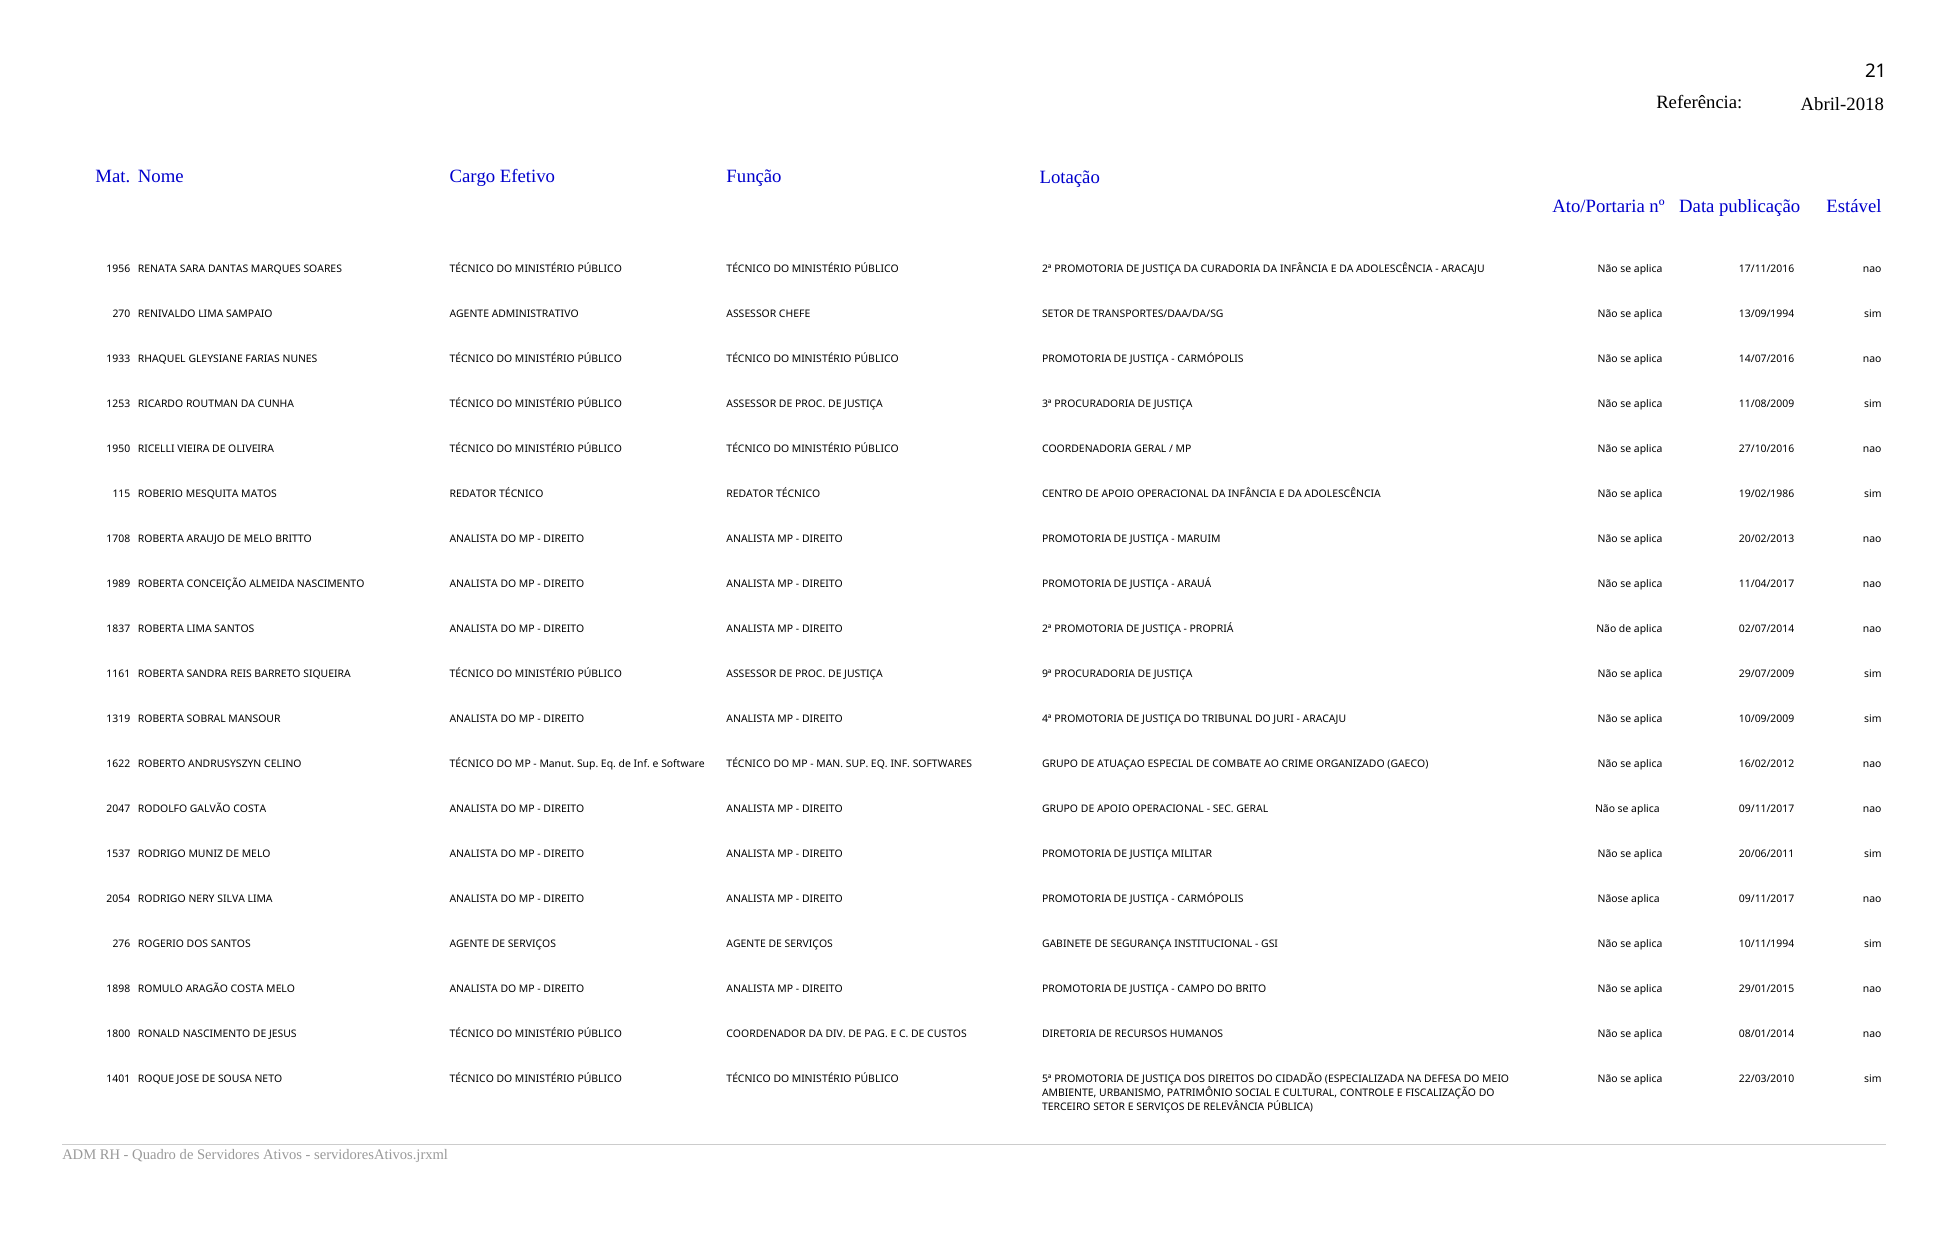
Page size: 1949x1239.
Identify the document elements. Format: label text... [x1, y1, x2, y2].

table_cell TÉCNICO DO MP - Manut. Sup. Eq. de Inf. e Software [449, 756, 723, 801]
table_cell ANALISTA DO MP - DIREITO [449, 846, 723, 891]
table_cell Não se aplica [1547, 846, 1662, 891]
table_cell [0, 756, 68, 801]
table_cell [0, 846, 68, 891]
table_cell Data publicação [1665, 195, 1800, 225]
table_cell [130, 1026, 138, 1071]
table_cell 1161 [68, 666, 130, 711]
table_cell [1881, 711, 1948, 756]
table_cell [1030, 351, 1042, 396]
table_cell Não se aplica [1547, 441, 1662, 486]
table_cell 9ª PROCURADORIA DE JUSTIÇA [1042, 666, 1538, 711]
table_cell [443, 1026, 449, 1071]
table_cell [449, 195, 684, 225]
table_cell 11/08/2009 [1662, 396, 1794, 441]
table_cell [443, 981, 449, 1026]
table_cell 1950 [68, 441, 130, 486]
table_cell [1538, 351, 1547, 396]
table_cell [443, 441, 449, 486]
table_cell [130, 576, 138, 621]
table_cell nao [1803, 1026, 1881, 1071]
table_cell [443, 756, 449, 801]
table_cell ANALISTA MP - DIREITO [726, 576, 1030, 621]
table_cell ANALISTA MP - DIREITO [726, 891, 1030, 936]
table_cell Não se aplica [1547, 486, 1662, 531]
table_cell 1989 [68, 576, 130, 621]
table_cell [443, 666, 449, 711]
table_cell [1881, 621, 1948, 666]
table_cell Não se aplica [1547, 801, 1662, 846]
table_cell [1881, 666, 1948, 711]
table_cell [443, 576, 449, 621]
table_cell GRUPO DE APOIO OPERACIONAL - SEC. GERAL [1042, 801, 1538, 846]
table_cell [1196, 166, 1529, 195]
table_cell REDATOR TÉCNICO [726, 486, 1030, 531]
table_cell 4ª PROMOTORIA DE JUSTIÇA DO TRIBUNAL DO JURI - ARACAJU [1042, 711, 1538, 756]
table_cell 29/07/2009 [1662, 666, 1794, 711]
table_cell 3ª PROCURADORIA DE JUSTIÇA [1042, 396, 1538, 441]
table_cell [1030, 261, 1042, 306]
table_cell [1881, 756, 1948, 801]
table_cell [1794, 936, 1803, 981]
table_cell [1030, 846, 1042, 891]
table_cell 27/10/2016 [1662, 441, 1794, 486]
table_cell TÉCNICO DO MINISTÉRIO PÚBLICO [449, 666, 723, 711]
table_cell TÉCNICO DO MINISTÉRIO PÚBLICO [726, 351, 1030, 396]
table_cell ANALISTA DO MP - DIREITO [449, 621, 723, 666]
table_cell Não se aplica [1547, 576, 1662, 621]
table_cell RONALD NASCIMENTO DE JESUS [138, 1026, 443, 1071]
table_cell 29/01/2015 [1662, 981, 1794, 1026]
table_cell nao [1803, 801, 1881, 846]
table_cell sim [1803, 486, 1881, 531]
table_cell 1800 [68, 1026, 130, 1071]
table_cell ADM RH - Quadro de Servidores Ativos - servidoresAtivos.jrxml [62, 1145, 1886, 1168]
table_cell [0, 196, 68, 225]
table_cell [1030, 1071, 1042, 1116]
table_cell [1794, 891, 1803, 936]
table_cell nao [1803, 351, 1881, 396]
table_cell 276 [68, 936, 130, 981]
table_cell ROBERIO MESQUITA MATOS [138, 486, 443, 531]
table_cell Não se aplica [1547, 396, 1662, 441]
table_cell sim [1803, 936, 1881, 981]
table_cell [1030, 936, 1042, 981]
table_cell 270 [68, 306, 130, 351]
table_cell nao [1803, 531, 1881, 576]
table_cell 115 [68, 486, 130, 531]
table_cell [0, 711, 68, 756]
table_cell [1794, 306, 1803, 351]
table_cell [684, 196, 726, 225]
table_cell [443, 261, 449, 306]
table_cell [1794, 711, 1803, 756]
table_header Cargo Efetivo [449, 165, 684, 195]
table_cell [1030, 1026, 1042, 1071]
table_header Mat. [68, 165, 130, 195]
table_cell [1030, 711, 1042, 756]
table_cell [130, 936, 138, 981]
table_cell 20/06/2011 [1662, 846, 1794, 891]
table_cell TÉCNICO DO MINISTÉRIO PÚBLICO [449, 396, 723, 441]
table_cell [1538, 261, 1547, 306]
table_header [1665, 165, 1800, 195]
table_cell RODOLFO GALVÃO COSTA [138, 801, 443, 846]
table_cell [1794, 846, 1803, 891]
table_cell [1538, 801, 1547, 846]
table_cell [443, 486, 449, 531]
table_cell ANALISTA MP - DIREITO [726, 711, 1030, 756]
table_cell Não se aplica [1547, 261, 1662, 306]
table_cell [1881, 1026, 1948, 1071]
table_cell ANALISTA DO MP - DIREITO [449, 801, 723, 846]
table_cell AGENTE DE SERVIÇOS [449, 936, 723, 981]
table_cell [1039, 196, 1196, 225]
table_header Função [726, 165, 803, 195]
table_header [1803, 165, 1881, 195]
table_cell [130, 306, 138, 351]
table_cell ANALISTA MP - DIREITO [726, 531, 1030, 576]
table_cell ROBERTA LIMA SANTOS [138, 621, 443, 666]
table_cell nao [1803, 441, 1881, 486]
table_header [1529, 165, 1664, 195]
table_cell [0, 261, 68, 306]
table_cell RHAQUEL GLEYSIANE FARIAS NUNES [138, 351, 443, 396]
table_cell Lotação [1039, 166, 1196, 196]
table_cell [130, 891, 138, 936]
table_cell SETOR DE TRANSPORTES/DAA/DA/SG [1042, 306, 1538, 351]
table_cell [803, 196, 1039, 225]
table_cell sim [1803, 1071, 1881, 1116]
table_cell REDATOR TÉCNICO [449, 486, 723, 531]
table_cell TÉCNICO DO MP - MAN. SUP. EQ. INF. SOFTWARES [726, 756, 1030, 801]
table_cell ASSESSOR DE PROC. DE JUSTIÇA [726, 666, 1030, 711]
table_cell [1884, 93, 1948, 121]
table_cell [1538, 576, 1547, 621]
table_cell [1030, 576, 1042, 621]
table_cell nao [1803, 261, 1881, 306]
table_cell TÉCNICO DO MINISTÉRIO PÚBLICO [449, 261, 723, 306]
table_cell Não se aplica [1547, 306, 1662, 351]
table_cell GABINETE DE SEGURANÇA INSTITUCIONAL - GSI [1042, 936, 1538, 981]
table_cell [803, 166, 1039, 195]
table_cell ANALISTA MP - DIREITO [726, 846, 1030, 891]
table_cell 1708 [68, 531, 130, 576]
table_cell [1538, 531, 1547, 576]
table_cell Não se aplica [1547, 711, 1662, 756]
table_cell Não se aplica [1547, 531, 1662, 576]
table_cell 21 [1731, 57, 1886, 84]
table_cell ROQUE JOSE DE SOUSA NETO [138, 1071, 443, 1116]
table_cell COORDENADORIA GERAL / MP [1042, 441, 1538, 486]
table_cell 13/09/1994 [1662, 306, 1794, 351]
table_cell [1886, 57, 1948, 84]
table_cell [1030, 756, 1042, 801]
table_cell [138, 195, 203, 225]
table_cell PROMOTORIA DE JUSTIÇA - CAMPO DO BRITO [1042, 981, 1538, 1026]
table_cell [203, 166, 449, 195]
table_cell [130, 756, 138, 801]
table_cell Não de aplica [1547, 621, 1662, 666]
table_cell [130, 486, 138, 531]
table_cell [68, 195, 130, 225]
table_cell 1898 [68, 981, 130, 1026]
table_cell [130, 1071, 138, 1116]
table_cell 1537 [68, 846, 130, 891]
table_cell AGENTE ADMINISTRATIVO [449, 306, 723, 351]
table_cell [130, 351, 138, 396]
table_cell RENATA SARA DANTAS MARQUES SOARES [138, 261, 443, 306]
table_cell [1030, 486, 1042, 531]
table_cell Não se aplica [1547, 981, 1662, 1026]
table_cell [1538, 1026, 1547, 1071]
table_cell Não se aplica [1547, 1026, 1662, 1071]
table_cell [1538, 936, 1547, 981]
table_cell TÉCNICO DO MINISTÉRIO PÚBLICO [726, 261, 1030, 306]
table_cell [0, 225, 1948, 244]
table_cell 1319 [68, 711, 130, 756]
table_cell [1881, 846, 1948, 891]
table_cell Abril-2018 [1756, 93, 1884, 121]
table_cell [1794, 1026, 1803, 1071]
table_cell [130, 396, 138, 441]
table_cell ROGERIO DOS SANTOS [138, 936, 443, 981]
table_cell GRUPO DE ATUAÇAO ESPECIAL DE COMBATE AO CRIME ORGANIZADO (GAECO) [1042, 756, 1538, 801]
table_cell TÉCNICO DO MINISTÉRIO PÚBLICO [726, 441, 1030, 486]
table_cell 2ª PROMOTORIA DE JUSTIÇA - PROPRIÁ [1042, 621, 1538, 666]
table_cell Não se aplica [1547, 666, 1662, 711]
table_cell [1881, 531, 1948, 576]
table_cell PROMOTORIA DE JUSTIÇA - MARUIM [1042, 531, 1538, 576]
table_cell Não se aplica [1547, 351, 1662, 396]
table_cell [1538, 711, 1547, 756]
table_cell [1030, 801, 1042, 846]
table_cell [1196, 196, 1529, 225]
table_cell [1538, 981, 1547, 1026]
table_cell 10/11/1994 [1662, 936, 1794, 981]
table_cell [0, 123, 1948, 163]
table_cell sim [1803, 711, 1881, 756]
table_cell [1881, 936, 1948, 981]
table_cell [130, 711, 138, 756]
table_cell Estável [1803, 195, 1881, 225]
table_cell [130, 261, 138, 306]
table_cell 20/02/2013 [1662, 531, 1794, 576]
table_cell [130, 621, 138, 666]
table_cell [1030, 396, 1042, 441]
table_cell ANALISTA MP - DIREITO [726, 621, 1030, 666]
table_cell ROBERTO ANDRUSYSZYN CELINO [138, 756, 443, 801]
table_cell [1881, 1071, 1948, 1116]
table_cell 17/11/2016 [1662, 261, 1794, 306]
table_cell [0, 981, 68, 1026]
table_cell ROBERTA SOBRAL MANSOUR [138, 711, 443, 756]
table_cell [0, 396, 68, 441]
table_cell [1881, 891, 1948, 936]
table_cell [130, 531, 138, 576]
table_cell RICELLI VIEIRA DE OLIVEIRA [138, 441, 443, 486]
table_cell [1538, 396, 1547, 441]
table_cell 10/09/2009 [1662, 711, 1794, 756]
table_cell [1538, 756, 1547, 801]
table_cell [0, 1026, 68, 1071]
table_cell ROBERTA CONCEIÇÃO ALMEIDA NASCIMENTO [138, 576, 443, 621]
table_cell Não se aplica [1547, 756, 1662, 801]
table_cell [1030, 531, 1042, 576]
table_cell [443, 801, 449, 846]
table_cell [1794, 531, 1803, 576]
table_cell COORDENADOR DA DIV. DE PAG. E C. DE CUSTOS [726, 1026, 1030, 1071]
table_cell Nãose aplica [1547, 891, 1662, 936]
table_cell [726, 195, 803, 225]
table_cell [130, 441, 138, 486]
table_cell [1538, 486, 1547, 531]
table_cell [1030, 981, 1042, 1026]
table_cell ANALISTA MP - DIREITO [726, 981, 1030, 1026]
table_cell ASSESSOR DE PROC. DE JUSTIÇA [726, 396, 1030, 441]
table_cell 16/02/2012 [1662, 756, 1794, 801]
table_cell PROMOTORIA DE JUSTIÇA - ARAUÁ [1042, 576, 1538, 621]
table_cell [1794, 441, 1803, 486]
table_cell [443, 846, 449, 891]
table_cell [0, 801, 68, 846]
table_cell TÉCNICO DO MINISTÉRIO PÚBLICO [449, 351, 723, 396]
table_cell [1030, 891, 1042, 936]
table_cell [443, 936, 449, 981]
table_cell sim [1803, 846, 1881, 891]
table_cell sim [1803, 306, 1881, 351]
table_cell sim [1803, 666, 1881, 711]
table_cell [1881, 801, 1948, 846]
table_cell [1538, 666, 1547, 711]
table_cell [1881, 576, 1948, 621]
table_cell [1030, 306, 1042, 351]
table_cell [1881, 981, 1948, 1026]
table_cell nao [1803, 981, 1881, 1026]
table_cell [1881, 486, 1948, 531]
table_cell [1881, 196, 1948, 225]
table_cell ANALISTA DO MP - DIREITO [449, 711, 723, 756]
table_cell sim [1803, 396, 1881, 441]
table_cell [0, 93, 1656, 121]
table_cell [1538, 621, 1547, 666]
table_cell nao [1803, 576, 1881, 621]
table_cell [0, 936, 68, 981]
table_cell [443, 396, 449, 441]
table_cell [1538, 891, 1547, 936]
table_header [0, 0, 1948, 57]
table_cell [0, 666, 68, 711]
table_cell [203, 196, 449, 225]
table_cell 1933 [68, 351, 130, 396]
table_cell [1030, 441, 1042, 486]
table_cell [1794, 1071, 1803, 1116]
table_cell [1794, 486, 1803, 531]
table_cell CENTRO DE APOIO OPERACIONAL DA INFÂNCIA E DA ADOLESCÊNCIA [1042, 486, 1538, 531]
table_cell [0, 441, 68, 486]
table_cell [0, 306, 68, 351]
table_cell [1538, 1071, 1547, 1116]
table_cell [1881, 396, 1948, 441]
table_cell PROMOTORIA DE JUSTIÇA - CARMÓPOLIS [1042, 351, 1538, 396]
table_cell [1538, 846, 1547, 891]
table_cell [130, 196, 138, 225]
table_cell [1794, 621, 1803, 666]
table_cell [0, 531, 68, 576]
table_cell [1881, 261, 1948, 306]
table_cell 2054 [68, 891, 130, 936]
table_cell [684, 166, 726, 195]
table_cell ANALISTA DO MP - DIREITO [449, 981, 723, 1026]
table_cell 1837 [68, 621, 130, 666]
table_cell [0, 57, 1731, 84]
table_cell [130, 801, 138, 846]
table_cell 1401 [68, 1071, 130, 1116]
table_cell 22/03/2010 [1662, 1071, 1794, 1116]
table_cell ANALISTA DO MP - DIREITO [449, 531, 723, 576]
table_cell [1794, 756, 1803, 801]
table_cell [0, 576, 68, 621]
table_cell [0, 891, 68, 936]
table_cell ASSESSOR CHEFE [726, 306, 1030, 351]
table_cell [0, 166, 68, 195]
table_cell RENIVALDO LIMA SAMPAIO [138, 306, 443, 351]
table_cell Ato/Portaria nº [1529, 195, 1664, 225]
table_cell PROMOTORIA DE JUSTIÇA MILITAR [1042, 846, 1538, 891]
table_cell [0, 85, 1948, 91]
table_cell [443, 531, 449, 576]
table_cell [0, 253, 1948, 261]
table_cell [1030, 666, 1042, 711]
table_cell [130, 666, 138, 711]
table_cell Não se aplica [1547, 1071, 1662, 1116]
table_cell 1956 [68, 261, 130, 306]
table_cell [443, 351, 449, 396]
table_cell ROBERTA SANDRA REIS BARRETO SIQUEIRA [138, 666, 443, 711]
table_cell 2ª PROMOTORIA DE JUSTIÇA DA CURADORIA DA INFÂNCIA E DA ADOLESCÊNCIA - ARACAJU [1042, 261, 1538, 306]
table_cell [1794, 576, 1803, 621]
table_cell [0, 351, 68, 396]
table_cell TÉCNICO DO MINISTÉRIO PÚBLICO [726, 1071, 1030, 1116]
table_cell [1794, 981, 1803, 1026]
table_cell Referência: [1656, 91, 1754, 123]
table_cell nao [1803, 756, 1881, 801]
table_cell [443, 891, 449, 936]
table_cell 2047 [68, 801, 130, 846]
table_cell Não se aplica [1547, 936, 1662, 981]
table_cell nao [1803, 621, 1881, 666]
table_cell [130, 166, 138, 195]
table_cell nao [1803, 891, 1881, 936]
table_cell [1794, 666, 1803, 711]
table_cell DIRETORIA DE RECURSOS HUMANOS [1042, 1026, 1538, 1071]
table_cell [1030, 621, 1042, 666]
table_cell 1622 [68, 756, 130, 801]
table_cell RODRIGO NERY SILVA LIMA [138, 891, 443, 936]
table_cell [1538, 306, 1547, 351]
table_cell 14/07/2016 [1662, 351, 1794, 396]
table_cell AGENTE DE SERVIÇOS [726, 936, 1030, 981]
table_cell RODRIGO MUNIZ DE MELO [138, 846, 443, 891]
table_cell [443, 306, 449, 351]
table_cell TÉCNICO DO MINISTÉRIO PÚBLICO [449, 1026, 723, 1071]
table_cell TÉCNICO DO MINISTÉRIO PÚBLICO [449, 1071, 723, 1116]
table_cell [0, 486, 68, 531]
table_cell [1881, 306, 1948, 351]
table_cell ANALISTA DO MP - DIREITO [449, 891, 723, 936]
table_cell [0, 244, 1948, 253]
table_cell [130, 981, 138, 1026]
table_cell 08/01/2014 [1662, 1026, 1794, 1071]
table_cell PROMOTORIA DE JUSTIÇA - CARMÓPOLIS [1042, 891, 1538, 936]
table_cell [0, 1116, 1948, 1144]
table_cell [1794, 396, 1803, 441]
table_cell [0, 1071, 68, 1116]
table_cell [1881, 166, 1948, 195]
table_cell 11/04/2017 [1662, 576, 1794, 621]
table_cell ANALISTA MP - DIREITO [726, 801, 1030, 846]
table_cell 09/11/2017 [1662, 891, 1794, 936]
table_cell ROBERTA ARAUJO DE MELO BRITTO [138, 531, 443, 576]
table_cell 02/07/2014 [1662, 621, 1794, 666]
table_cell [1794, 261, 1803, 306]
table_cell [0, 621, 68, 666]
table_cell TÉCNICO DO MINISTÉRIO PÚBLICO [449, 441, 723, 486]
table_cell 09/11/2017 [1662, 801, 1794, 846]
table_cell [1881, 351, 1948, 396]
table_cell [1794, 351, 1803, 396]
table_cell [0, 1144, 62, 1168]
table_cell ROMULO ARAGÃO COSTA MELO [138, 981, 443, 1026]
table_cell [1538, 441, 1547, 486]
table_cell [443, 711, 449, 756]
table_cell 5ª PROMOTORIA DE JUSTIÇA DOS DIREITOS DO CIDADÃO (ESPECIALIZADA NA DEFESA DO MEIO AMBIENTE, URBANISMO, PATRIMÔNIO SOCIAL E CULTURAL, CONTROLE E FISCALIZAÇÃO DO TERCEIRO SETOR E SERVIÇOS DE RELEVÂNCIA PÚBLICA) [1042, 1071, 1538, 1116]
table_cell RICARDO ROUTMAN DA CUNHA [138, 396, 443, 441]
table_cell 19/02/1986 [1662, 486, 1794, 531]
table_header Nome [138, 165, 203, 195]
table_cell [443, 1071, 449, 1116]
table_cell [130, 846, 138, 891]
table_cell 1253 [68, 396, 130, 441]
table_cell [1794, 801, 1803, 846]
table_cell [443, 621, 449, 666]
table_cell [1881, 441, 1948, 486]
table_cell [1886, 1144, 1948, 1168]
table_cell ANALISTA DO MP - DIREITO [449, 576, 723, 621]
